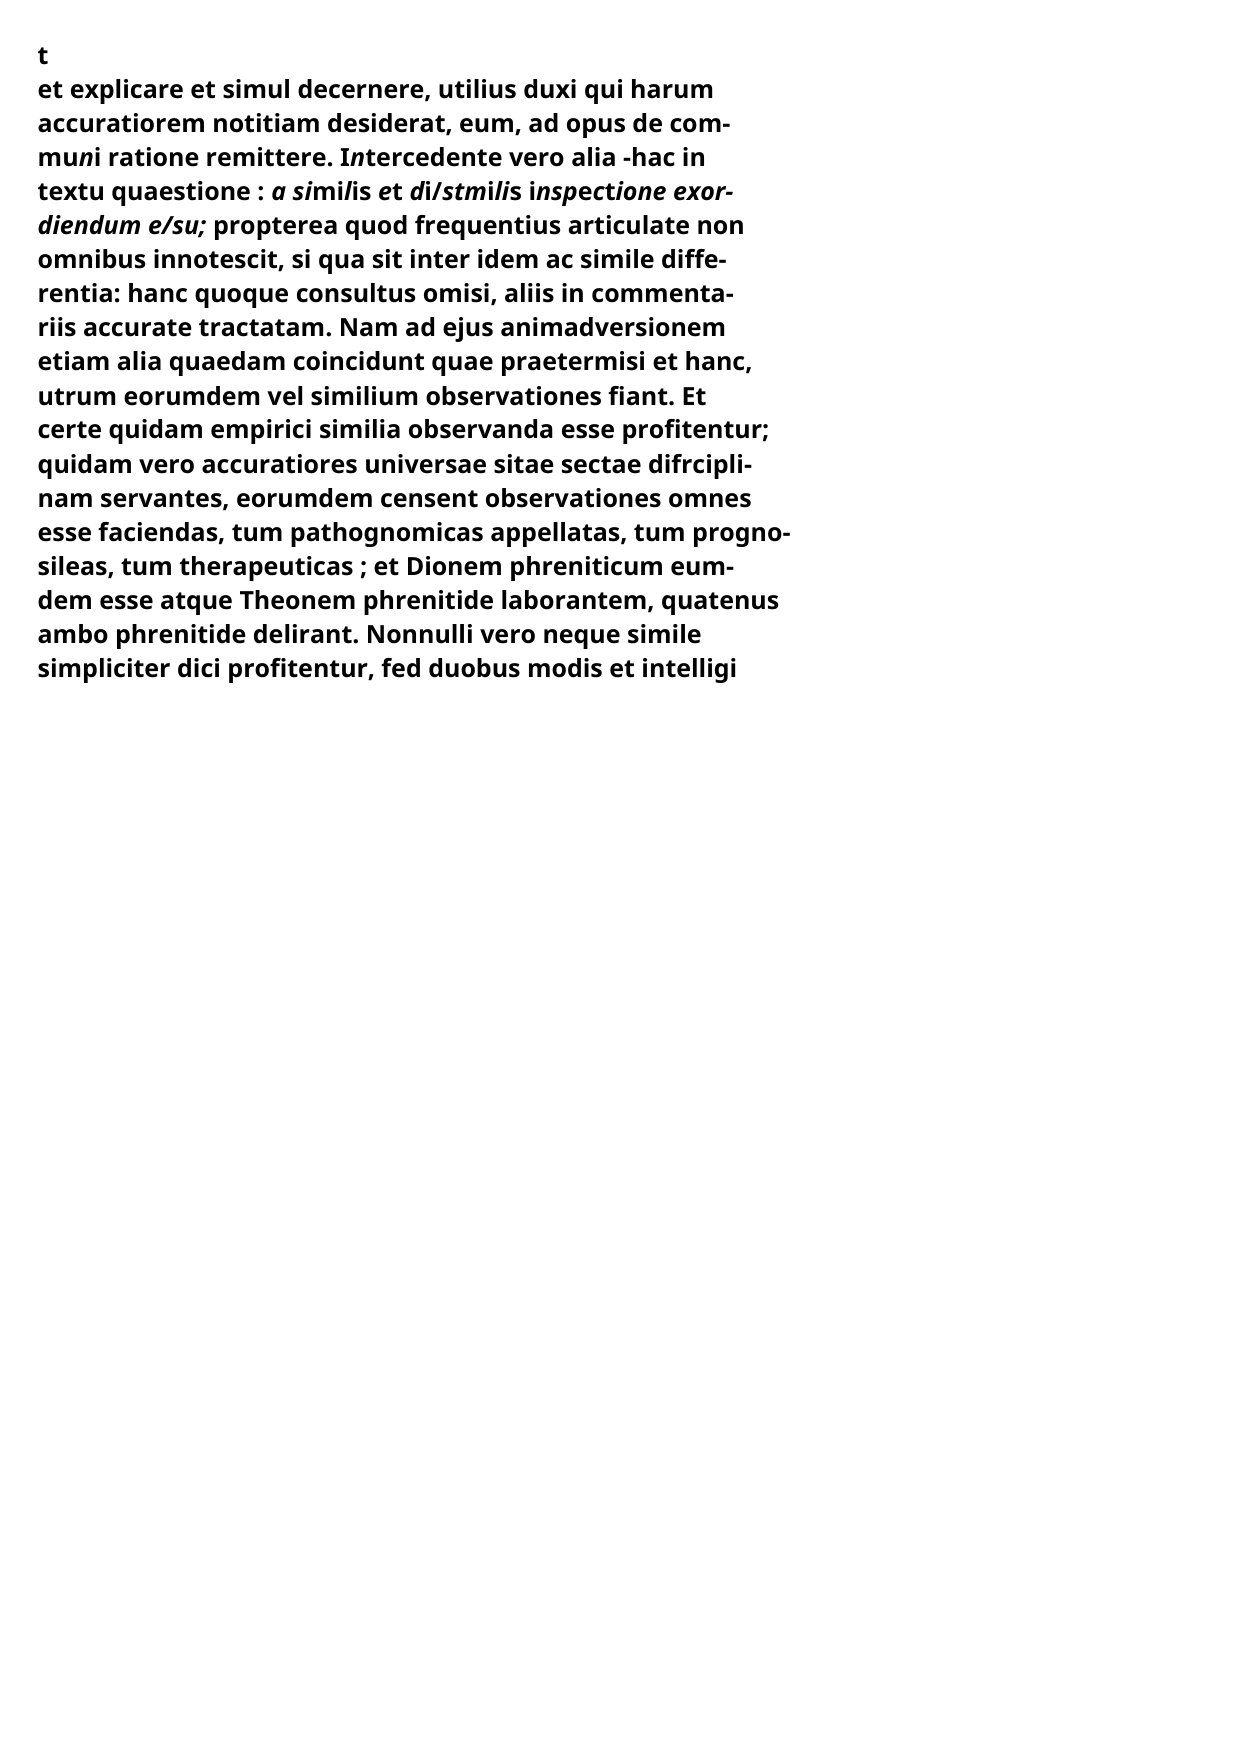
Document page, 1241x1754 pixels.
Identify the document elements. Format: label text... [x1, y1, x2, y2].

text t [37, 37, 1203, 72]
text et explicare et simul decernere, utilius duxi qui harum accuratiorem notitiam desiderat, eum, ad opus de com- muni ratione remittere. Intercedente vero alia -hac in textu quaestione : a similis et di/stmilis inspectione exor- diendum e/su; propterea quod frequentius articulate non omnibus innotescit, si qua sit inter idem ac simile diffe- rentia: hanc quoque consultus omisi, aliis in commenta- riis accurate tractatam. Nam ad ejus animadversionem etiam alia quaedam coincidunt quae praetermisi et hanc, utrum eorumdem vel similium observationes fiant. Et certe quidam empirici similia observanda esse profitentur; quidam vero accuratiores universae sitae sectae difrcipli- nam servantes, eorumdem censent observationes omnes esse faciendas, tum pathognomicas appellatas, tum progno- sileas, tum therapeuticas ; et Dionem phreniticum eum- dem esse atque Theonem phrenitide laborantem, quatenus ambo phrenitide delirant. Nonnulli vero neque simile simpliciter dici profitentur, fed duobus modis et intelligi [37, 72, 1203, 685]
